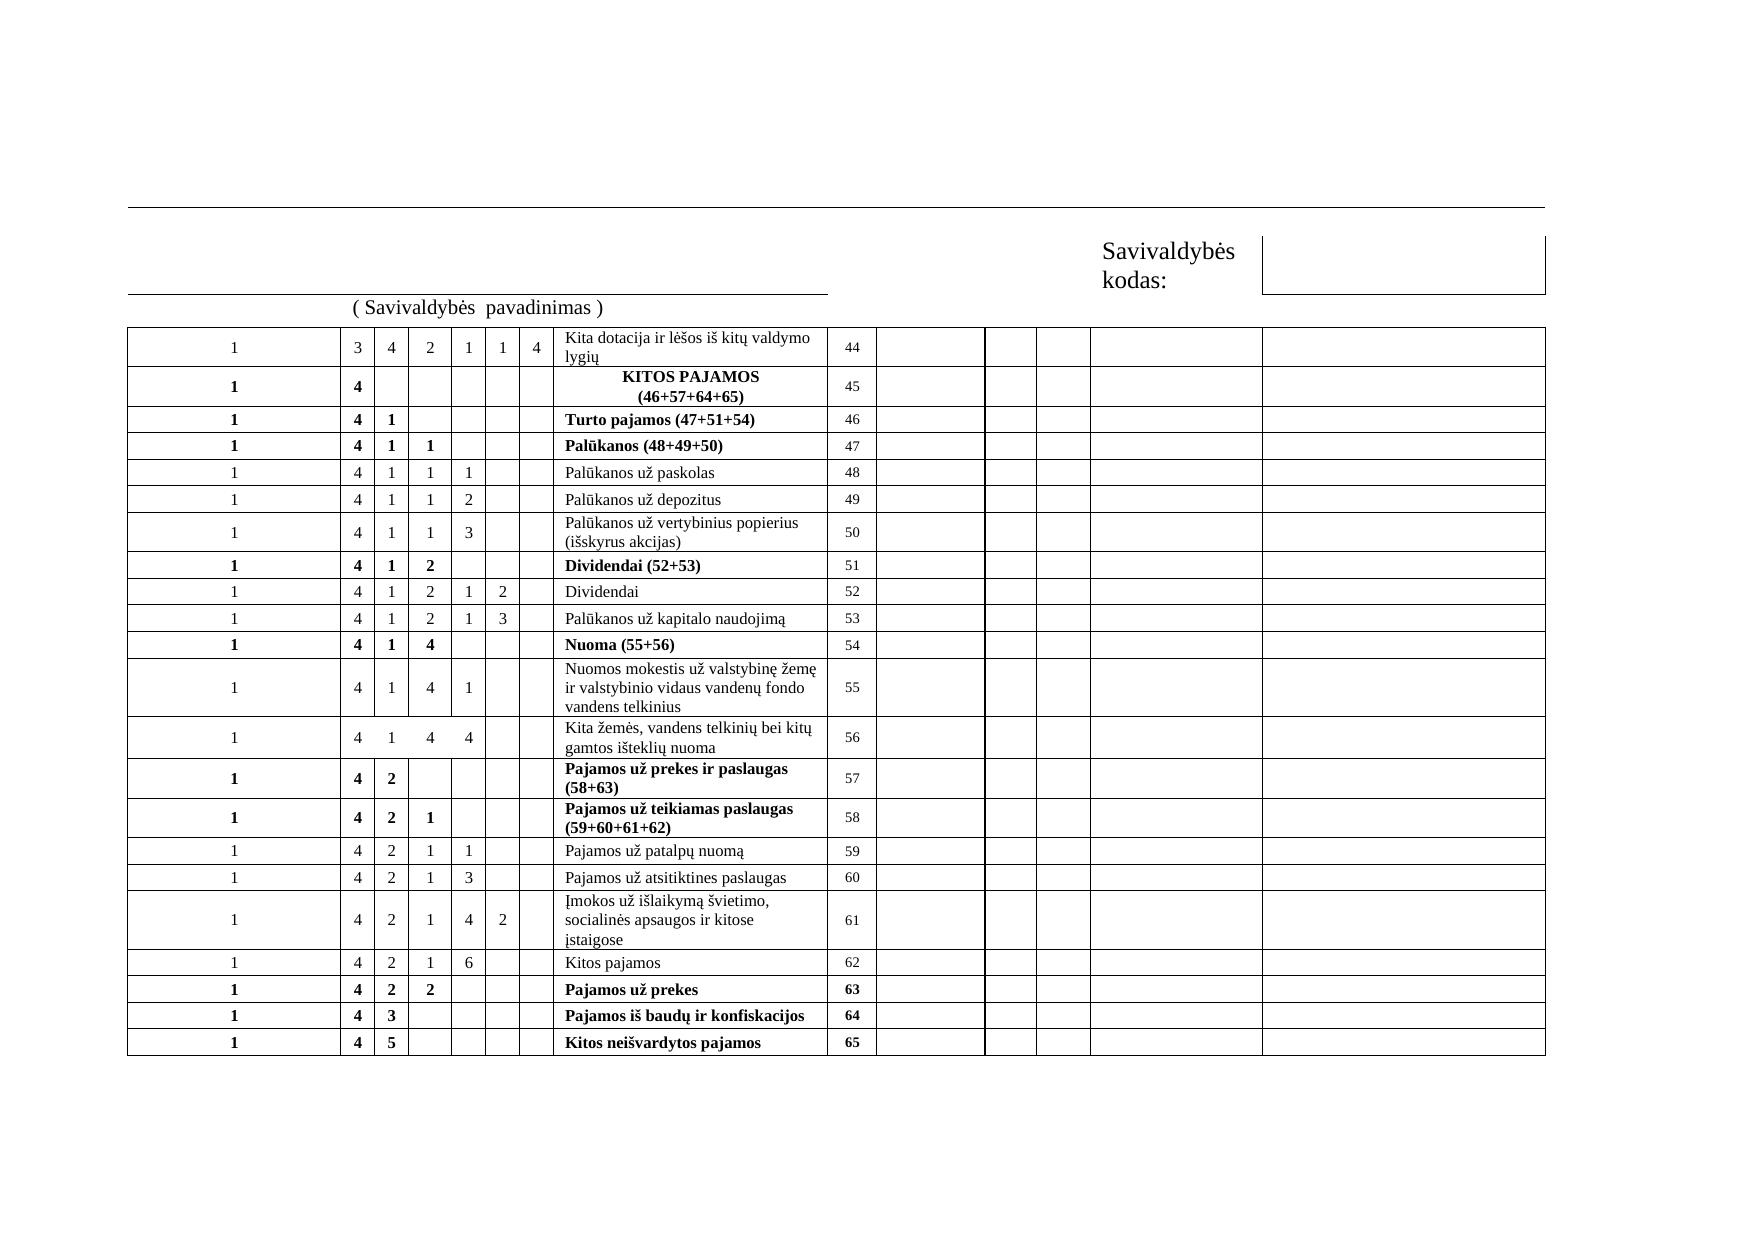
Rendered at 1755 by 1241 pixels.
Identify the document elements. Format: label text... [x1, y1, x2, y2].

table_cell [985, 236, 1036, 294]
table_cell [1263, 838, 1545, 863]
table_cell 1 [128, 407, 340, 432]
table_cell Pajamos už teikiamas paslaugas (59+60+61+62) [554, 799, 827, 837]
table_cell [986, 659, 1036, 716]
table_cell [486, 367, 519, 406]
table_cell 1 [128, 605, 340, 631]
table_cell 2 [375, 838, 408, 863]
table_cell 1 [128, 632, 340, 657]
table_cell 6 [452, 950, 485, 975]
table_cell [486, 865, 519, 890]
table_cell [1091, 950, 1262, 975]
table_cell [877, 407, 984, 432]
table_cell Kitos neišvardytos pajamos [554, 1029, 827, 1055]
table_cell 45 [828, 367, 876, 406]
table_cell [1091, 433, 1262, 459]
table_cell [341, 1056, 374, 1125]
table_cell [986, 632, 1036, 657]
table_cell [985, 1056, 1036, 1125]
table_cell 4 [341, 976, 374, 1002]
table_cell [520, 950, 553, 975]
table_cell 62 [828, 950, 876, 975]
table_cell [1263, 1029, 1545, 1055]
table_cell [1037, 1003, 1090, 1028]
table_cell 1 [128, 367, 340, 406]
table_cell [486, 433, 519, 459]
table_cell [1037, 579, 1090, 604]
table_cell [1263, 759, 1545, 797]
table_cell [520, 632, 553, 657]
table_cell [877, 632, 984, 657]
table_cell [1263, 950, 1545, 975]
table_cell [1091, 1003, 1262, 1028]
table_cell 1 [128, 1029, 340, 1055]
table_cell [828, 208, 877, 236]
table_cell [486, 552, 519, 578]
table_cell [877, 838, 984, 863]
table_cell 4 [375, 328, 408, 366]
table_cell [828, 294, 877, 327]
table_cell [520, 717, 553, 758]
table_cell [1091, 1056, 1262, 1125]
table_cell [1263, 659, 1545, 716]
table_cell 4 [341, 799, 374, 837]
table_cell 53 [828, 605, 876, 631]
table_cell [520, 579, 553, 604]
table_cell [452, 552, 485, 578]
table_cell [1037, 552, 1090, 578]
table_cell [1037, 605, 1090, 631]
table_cell 1 [128, 976, 340, 1002]
table_cell [1091, 579, 1262, 604]
table_cell [1263, 976, 1545, 1002]
table_cell 4 [409, 659, 451, 716]
table_cell [520, 759, 553, 797]
table_cell [1037, 1029, 1090, 1055]
table_cell [409, 759, 451, 797]
table_cell [1091, 208, 1262, 236]
table_cell [1037, 891, 1090, 948]
table_cell [1037, 328, 1090, 366]
table_cell [1036, 294, 1091, 327]
table_cell 4 [341, 865, 374, 890]
table_cell 4 [409, 632, 451, 657]
table_cell 2 [375, 865, 408, 890]
table_cell [375, 367, 408, 406]
table_cell 1 [128, 950, 340, 975]
table_cell 1 [375, 632, 408, 657]
table_cell [1037, 950, 1090, 975]
table_cell [1037, 659, 1090, 716]
table_cell [877, 294, 985, 327]
table_cell [128, 208, 828, 236]
table_cell [877, 236, 985, 294]
table_cell 47 [828, 433, 876, 459]
table_cell 1 [128, 717, 340, 758]
table_cell KITOS PAJAMOS (46+57+64+65) [554, 367, 827, 406]
table_cell [1263, 460, 1545, 485]
table_cell [1263, 407, 1545, 432]
table_cell 2 [486, 891, 519, 948]
table_cell 2 [409, 976, 451, 1002]
table_cell [877, 433, 984, 459]
table_cell 1 [128, 552, 340, 578]
table_cell [986, 838, 1036, 863]
table_cell [486, 799, 519, 837]
table_cell [877, 552, 984, 578]
table_cell [520, 1029, 553, 1055]
table_cell 1 [452, 605, 485, 631]
table_cell Kitos pajamos [554, 950, 827, 975]
table_cell [985, 208, 1036, 236]
table_cell 3 [452, 865, 485, 890]
table_cell 4 [341, 1029, 374, 1055]
table_cell [1037, 407, 1090, 432]
table_cell [452, 1003, 485, 1028]
table_cell [1263, 579, 1545, 604]
table_cell 1 [128, 486, 340, 512]
table_cell 2 [375, 799, 408, 837]
table_cell 4 [341, 891, 374, 948]
table_cell [1037, 838, 1090, 863]
table_cell 54 [828, 632, 876, 657]
table_cell [877, 759, 984, 797]
table_cell [985, 294, 1036, 327]
table_cell [1091, 460, 1262, 485]
table_cell [409, 1003, 451, 1028]
table_cell 1 [128, 865, 340, 890]
table_cell [828, 236, 877, 294]
table_cell [128, 1056, 341, 1125]
table_cell [986, 486, 1036, 512]
table_cell [1091, 865, 1262, 890]
table_cell [1091, 486, 1262, 512]
table_cell [1091, 367, 1262, 406]
table_cell [520, 552, 553, 578]
table_cell 1 [375, 717, 408, 758]
table_cell Palūkanos (48+49+50) [554, 433, 827, 459]
table_cell [877, 605, 984, 631]
table_cell Dividendai [554, 579, 827, 604]
table_cell 50 [828, 513, 876, 551]
table_cell [986, 1003, 1036, 1028]
table_cell Palūkanos už paskolas [554, 460, 827, 485]
table_cell [520, 407, 553, 432]
table_cell 44 [828, 328, 876, 366]
table_cell [1091, 759, 1262, 797]
table_cell 1 [128, 579, 340, 604]
table_cell 1 [409, 486, 451, 512]
table_cell Palūkanos už kapitalo naudojimą [554, 605, 827, 631]
table_cell [877, 579, 984, 604]
table_cell [520, 460, 553, 485]
table_cell 56 [828, 717, 876, 758]
table_cell [986, 865, 1036, 890]
table_cell 1 [128, 659, 340, 716]
table_cell [409, 407, 451, 432]
table_cell 2 [486, 579, 519, 604]
table_cell 1 [409, 460, 451, 485]
table_cell 3 [375, 1003, 408, 1028]
table_cell 1 [128, 433, 340, 459]
table_cell [486, 486, 519, 512]
table_cell 2 [375, 759, 408, 797]
table_cell [877, 976, 984, 1002]
table_cell [486, 1056, 519, 1125]
table_cell 1 [375, 659, 408, 716]
table_cell [1037, 460, 1090, 485]
table_cell [409, 1056, 452, 1125]
table_cell [877, 799, 984, 837]
table_cell Kita dotacija ir lėšos iš kitų valdymo lygių [554, 328, 827, 366]
table_cell [986, 891, 1036, 948]
table_cell 4 [341, 605, 374, 631]
table_cell [1263, 717, 1545, 758]
table_cell 1 [375, 513, 408, 551]
table_cell 1 [375, 605, 408, 631]
table_cell [877, 328, 984, 366]
table_cell [520, 838, 553, 863]
table_cell 4 [341, 407, 374, 432]
table_cell 55 [828, 659, 876, 716]
table_cell [1263, 632, 1545, 657]
table_cell 49 [828, 486, 876, 512]
table_cell [1091, 513, 1262, 551]
table_cell [986, 433, 1036, 459]
table_cell 2 [452, 486, 485, 512]
table_cell [877, 1056, 985, 1125]
table_cell 1 [452, 579, 485, 604]
table_cell [1091, 799, 1262, 837]
table_cell [1037, 632, 1090, 657]
table_cell [1091, 605, 1262, 631]
table_cell 3 [452, 513, 485, 551]
table_cell [520, 486, 553, 512]
table_cell [520, 865, 553, 890]
table_cell [409, 1029, 451, 1055]
table_cell [1091, 976, 1262, 1002]
table_cell [486, 1029, 519, 1055]
table_cell 59 [828, 838, 876, 863]
table_cell [986, 552, 1036, 578]
table_cell [986, 799, 1036, 837]
table_cell 2 [375, 891, 408, 948]
table_cell [1037, 799, 1090, 837]
table_cell [1036, 236, 1091, 294]
table_cell Įmokos už išlaikymą švietimo, socialinės apsaugos ir kitose įstaigose [554, 891, 827, 948]
table_cell Pajamos už prekes ir paslaugas (58+63) [554, 759, 827, 797]
table_cell [486, 1003, 519, 1028]
table_cell 2 [409, 552, 451, 578]
table_cell 5 [375, 1029, 408, 1055]
table_cell 4 [341, 579, 374, 604]
table_cell [1036, 1056, 1091, 1125]
table_cell 4 [341, 486, 374, 512]
table_cell [877, 513, 984, 551]
table_cell [1037, 759, 1090, 797]
table_cell 1 [409, 950, 451, 975]
table_cell [486, 759, 519, 797]
table_cell [452, 976, 485, 1002]
table_cell 46 [828, 407, 876, 432]
table_cell Pajamos iš baudų ir konfiskacijos [554, 1003, 827, 1028]
table_cell [986, 717, 1036, 758]
table_cell 1 [409, 838, 451, 863]
table_cell [1263, 605, 1545, 631]
table_cell [877, 891, 984, 948]
table_cell 1 [375, 460, 408, 485]
table_cell [1263, 367, 1545, 406]
table_cell [986, 407, 1036, 432]
table_cell [877, 1003, 984, 1028]
table_cell [486, 950, 519, 975]
table_cell [520, 605, 553, 631]
table_cell 1 [486, 328, 519, 366]
table_cell [986, 513, 1036, 551]
table_cell [986, 579, 1036, 604]
table_cell Pajamos už prekes [554, 976, 827, 1002]
table_cell Turto pajamos (47+51+54) [554, 407, 827, 432]
table_cell 2 [409, 328, 451, 366]
table_cell 4 [341, 659, 374, 716]
table_cell [520, 891, 553, 948]
table_cell 1 [375, 486, 408, 512]
table_cell [986, 950, 1036, 975]
table_cell 63 [828, 976, 876, 1002]
table_cell 1 [128, 799, 340, 837]
table_cell [520, 367, 553, 406]
table_cell 52 [828, 579, 876, 604]
table_cell [520, 976, 553, 1002]
table_cell [1091, 838, 1262, 863]
table_cell 1 [452, 838, 485, 863]
table_cell [409, 367, 451, 406]
table_cell 4 [341, 759, 374, 797]
table_cell 57 [828, 759, 876, 797]
table_cell 2 [409, 605, 451, 631]
table_cell 4 [341, 717, 374, 758]
table_cell [1091, 659, 1262, 716]
table_cell [486, 838, 519, 863]
table_cell [452, 799, 485, 837]
table_cell [1091, 1029, 1262, 1055]
table_cell Dividendai (52+53) [554, 552, 827, 578]
table_cell 4 [341, 950, 374, 975]
table_cell [1091, 717, 1262, 758]
table_cell [520, 799, 553, 837]
table_cell [452, 407, 485, 432]
table_cell 51 [828, 552, 876, 578]
table_cell [520, 1003, 553, 1028]
table_cell [1263, 1003, 1545, 1028]
table_cell 1 [409, 513, 451, 551]
table_cell 1 [128, 1003, 340, 1028]
table_cell [986, 328, 1036, 366]
table_cell 4 [341, 552, 374, 578]
table_cell [1091, 407, 1262, 432]
table_cell [986, 460, 1036, 485]
table_cell 1 [409, 891, 451, 948]
table_cell 1 [375, 579, 408, 604]
table_cell [877, 208, 985, 236]
table_cell [1037, 367, 1090, 406]
table_cell [520, 1056, 553, 1125]
table_cell [986, 367, 1036, 406]
table_cell [486, 513, 519, 551]
table_cell 1 [128, 513, 340, 551]
table_cell 60 [828, 865, 876, 890]
table_cell [1037, 865, 1090, 890]
table_cell [1091, 328, 1262, 366]
table_cell [1037, 717, 1090, 758]
table_cell [452, 433, 485, 459]
table_cell [1091, 632, 1262, 657]
table_cell Kita žemės, vandens telkinių bei kitų gamtos išteklių nuoma [554, 717, 827, 758]
table_cell [520, 433, 553, 459]
table_cell [520, 513, 553, 551]
table_cell 3 [341, 328, 374, 366]
table_cell [1036, 208, 1091, 236]
table_cell [877, 460, 984, 485]
table_cell 3 [486, 605, 519, 631]
table_cell [452, 632, 485, 657]
table_cell [877, 367, 984, 406]
table_cell [1263, 799, 1545, 837]
table_cell [877, 659, 984, 716]
table_cell [452, 1029, 485, 1055]
table_cell 58 [828, 799, 876, 837]
table_cell [986, 976, 1036, 1002]
table_cell [1091, 552, 1262, 578]
table_cell 1 [375, 407, 408, 432]
table_cell [986, 759, 1036, 797]
table_cell 1 [409, 433, 451, 459]
table_cell [486, 659, 519, 716]
table_cell [877, 486, 984, 512]
table_cell [877, 865, 984, 890]
table_cell ( Savivaldybės pavadinimas ) [128, 295, 828, 327]
table_cell 4 [452, 717, 485, 758]
table_cell 1 [452, 328, 485, 366]
table_cell Palūkanos už depozitus [554, 486, 827, 512]
table_cell [1263, 865, 1545, 890]
table_cell [1262, 1056, 1545, 1125]
table_cell 4 [341, 838, 374, 863]
table_cell 1 [409, 799, 451, 837]
table_cell 65 [828, 1029, 876, 1055]
table_cell [1263, 328, 1545, 366]
table_cell Pajamos už atsitiktines paslaugas [554, 865, 827, 890]
table_cell 4 [341, 367, 374, 406]
table_cell 4 [341, 632, 374, 657]
table_cell Savivaldybės kodas: [1091, 236, 1262, 294]
table_cell [1263, 552, 1545, 578]
table_cell [486, 976, 519, 1002]
table_cell 1 [128, 838, 340, 863]
table_cell [1263, 513, 1545, 551]
table_cell Nuoma (55+56) [554, 632, 827, 657]
table_cell Palūkanos už vertybinius popierius (išskyrus akcijas) [554, 513, 827, 551]
table_cell [452, 759, 485, 797]
table_cell 4 [452, 891, 485, 948]
table_cell 61 [828, 891, 876, 948]
table_cell 4 [341, 460, 374, 485]
table_cell 4 [409, 717, 452, 758]
table_cell [554, 1056, 828, 1125]
table_cell [1263, 433, 1545, 459]
table_cell [128, 236, 828, 294]
table_cell 1 [128, 328, 340, 366]
table_cell [520, 659, 553, 716]
table_cell [877, 717, 984, 758]
table_cell [1037, 486, 1090, 512]
table_cell [1091, 294, 1545, 327]
table_cell [1263, 236, 1545, 294]
table_cell 2 [375, 950, 408, 975]
table_cell [1037, 513, 1090, 551]
table_cell 4 [520, 328, 553, 366]
table_cell 4 [341, 433, 374, 459]
table_cell [877, 950, 984, 975]
table_cell [1091, 891, 1262, 948]
table_cell 4 [341, 1003, 374, 1028]
table_cell 1 [375, 552, 408, 578]
table_cell [486, 632, 519, 657]
table_cell 1 [452, 460, 485, 485]
table_cell 1 [452, 659, 485, 716]
table_cell 1 [409, 865, 451, 890]
table_cell [986, 1029, 1036, 1055]
table_cell [1263, 891, 1545, 948]
table_cell [486, 407, 519, 432]
table_cell 2 [375, 976, 408, 1002]
table_cell 4 [341, 513, 374, 551]
table_cell 1 [128, 891, 340, 948]
table_cell 1 [375, 433, 408, 459]
table_cell [452, 1056, 486, 1125]
table_cell [828, 1056, 877, 1125]
table_cell 1 [128, 759, 340, 797]
table_cell [986, 605, 1036, 631]
table_cell [1037, 976, 1090, 1002]
table_cell [486, 717, 519, 758]
table_cell [375, 1056, 408, 1125]
table_cell [1037, 433, 1090, 459]
table_cell Pajamos už patalpų nuomą [554, 838, 827, 863]
table_cell [1263, 486, 1545, 512]
table_cell 64 [828, 1003, 876, 1028]
table_cell 1 [128, 460, 340, 485]
table_cell [877, 1029, 984, 1055]
table_cell [486, 460, 519, 485]
table_cell [1262, 208, 1545, 236]
table_cell 2 [409, 579, 451, 604]
table_cell [452, 367, 485, 406]
table_cell Nuomos mokestis už valstybinę žemę ir valstybinio vidaus vandenų fondo vandens telkinius [554, 659, 827, 716]
table_cell 48 [828, 460, 876, 485]
